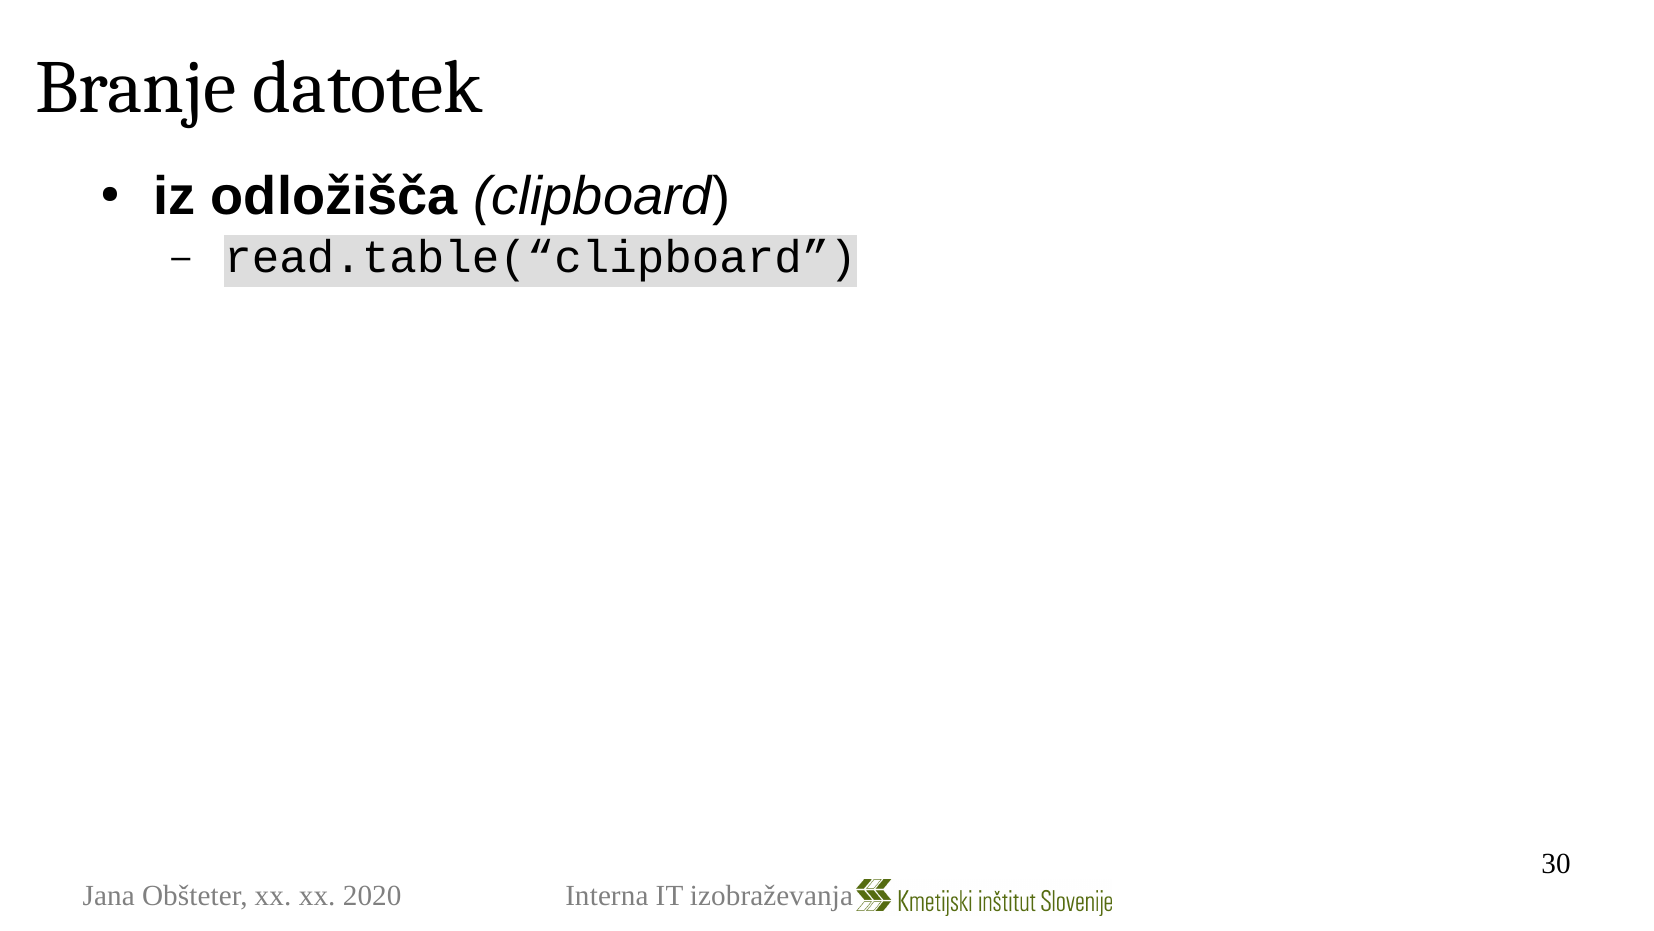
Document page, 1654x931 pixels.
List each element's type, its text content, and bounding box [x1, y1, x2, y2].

picture [856, 879, 1112, 916]
title Branje datotek [35, 21, 1524, 154]
list iz odložišča (clipboard) read.table(“clipboard”) [82, 165, 1630, 839]
